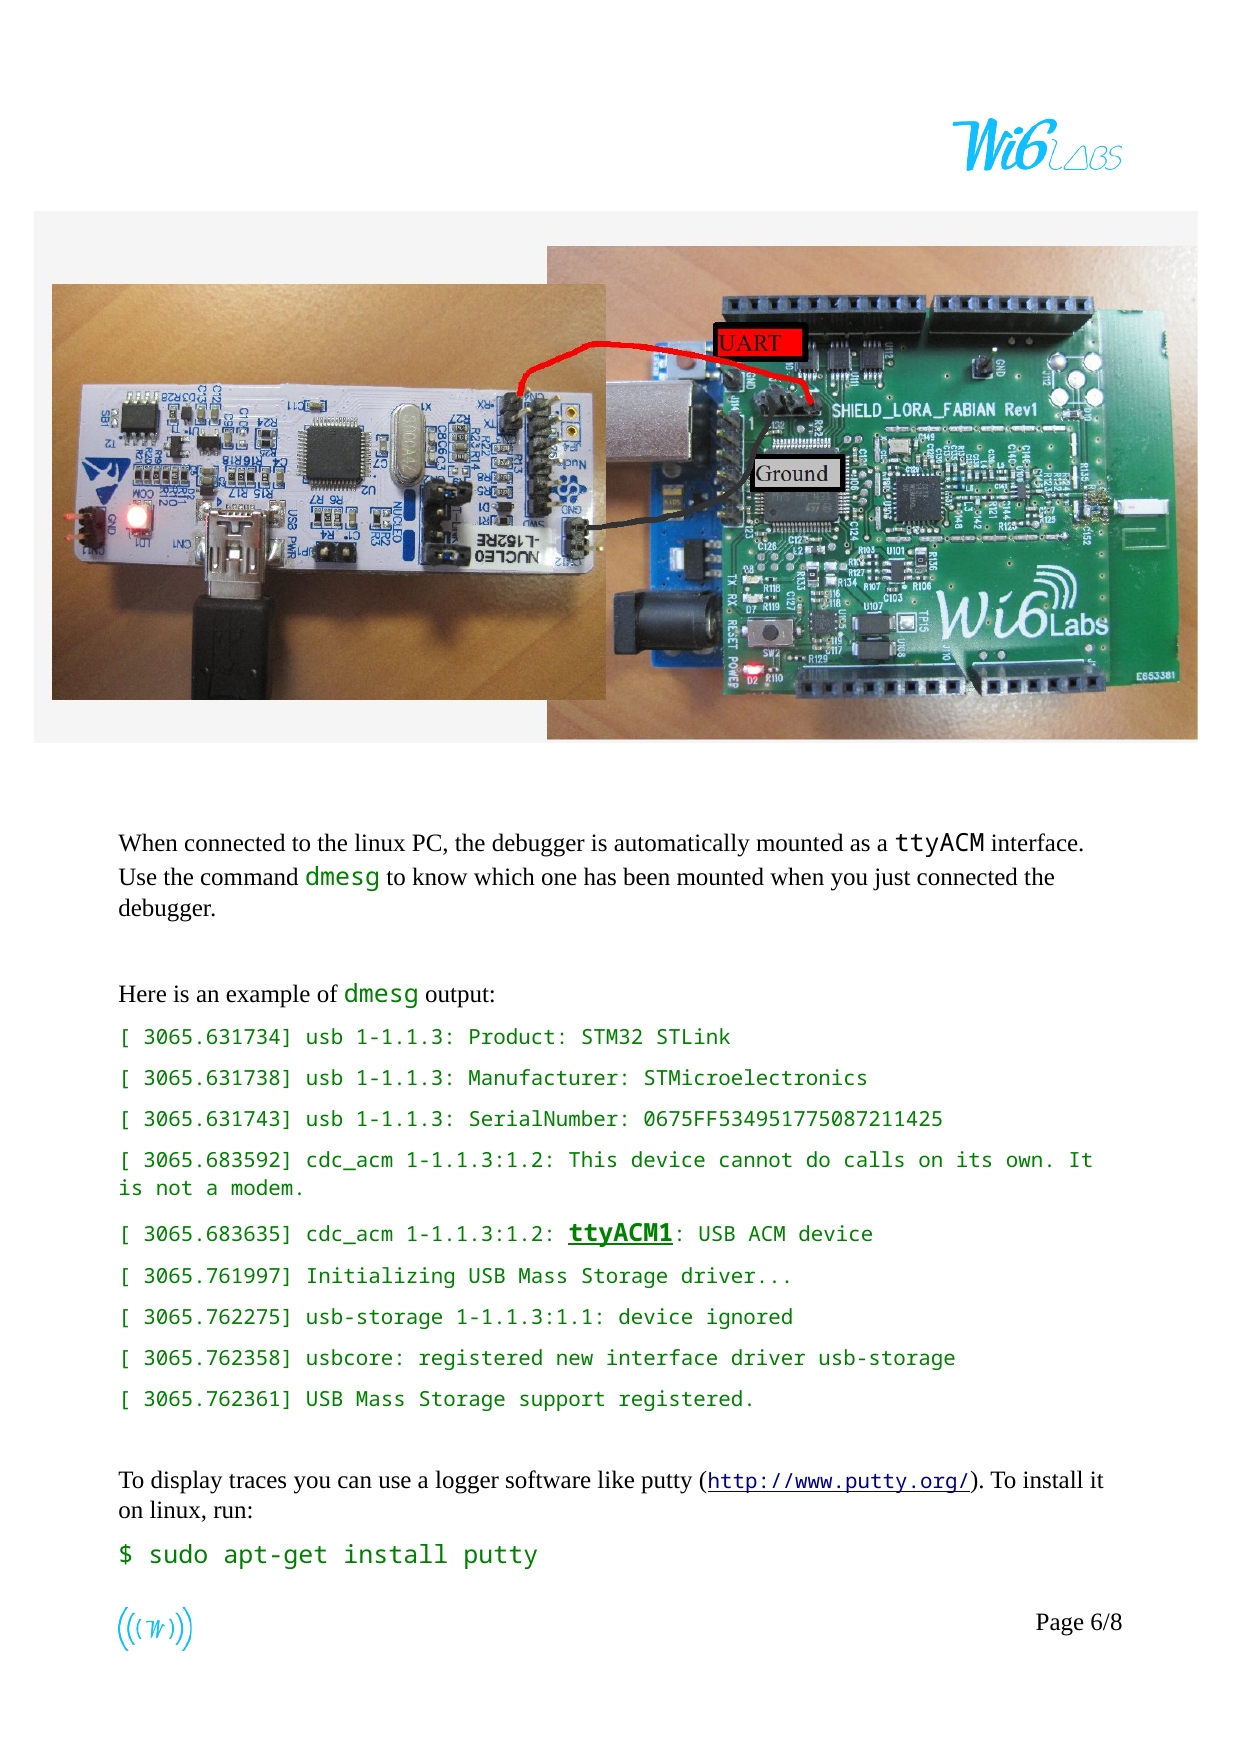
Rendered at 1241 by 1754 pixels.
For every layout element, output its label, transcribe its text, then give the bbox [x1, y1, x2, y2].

text [ 3065.683635] cdc_acm 1-1.1.3:1.2: ttyACM1: USB ACM device [118, 1214, 1122, 1248]
text Here is an example of dmesg output: [118, 976, 1122, 1010]
text [ 3065.631734] usb 1-1.1.3: Product: STM32 STLink [118, 1022, 1122, 1051]
picture [186, 1607, 192, 1618]
text [ 3065.761997] Initializing USB Mass Storage driver... [118, 1261, 1122, 1289]
picture [34, 211, 1198, 743]
text [ 3065.762275] usb-storage 1-1.1.3:1.1: device ignored [118, 1302, 1122, 1330]
text $ sudo apt-get install putty [118, 1536, 1122, 1570]
picture [1024, 146, 1038, 166]
text When connected to the linux PC, the debugger is automatically mounted as a ttyACM interface. Use the command dmesg to know which one has been mounted when you just connected the debugger. [118, 825, 1122, 922]
picture [121, 1607, 192, 1651]
text To display traces you can use a logger software like putty (http://www.putty.org/). To install it on linux, run: [118, 1466, 1122, 1524]
picture [973, 136, 987, 171]
picture [952, 118, 988, 145]
picture [118, 1607, 124, 1620]
picture [186, 1639, 192, 1651]
text [ 3065.631738] usb 1-1.1.3: Manufacturer: STMicroelectronics [118, 1063, 1122, 1092]
picture [952, 125, 970, 171]
picture [118, 1637, 125, 1651]
text [ 3065.683592] cdc_acm 1-1.1.3:1.2: This device cannot do calls on its own. It is not a modem. [118, 1145, 1122, 1202]
text [ 3065.762361] USB Mass Storage support registered. [118, 1384, 1122, 1412]
text [ 3065.762358] usbcore: registered new interface driver usb-storage [118, 1343, 1122, 1371]
text [ 3065.631743] usb 1-1.1.3: SerialNumber: 0675FF534951775087211425 [118, 1104, 1122, 1132]
picture [991, 118, 1123, 171]
